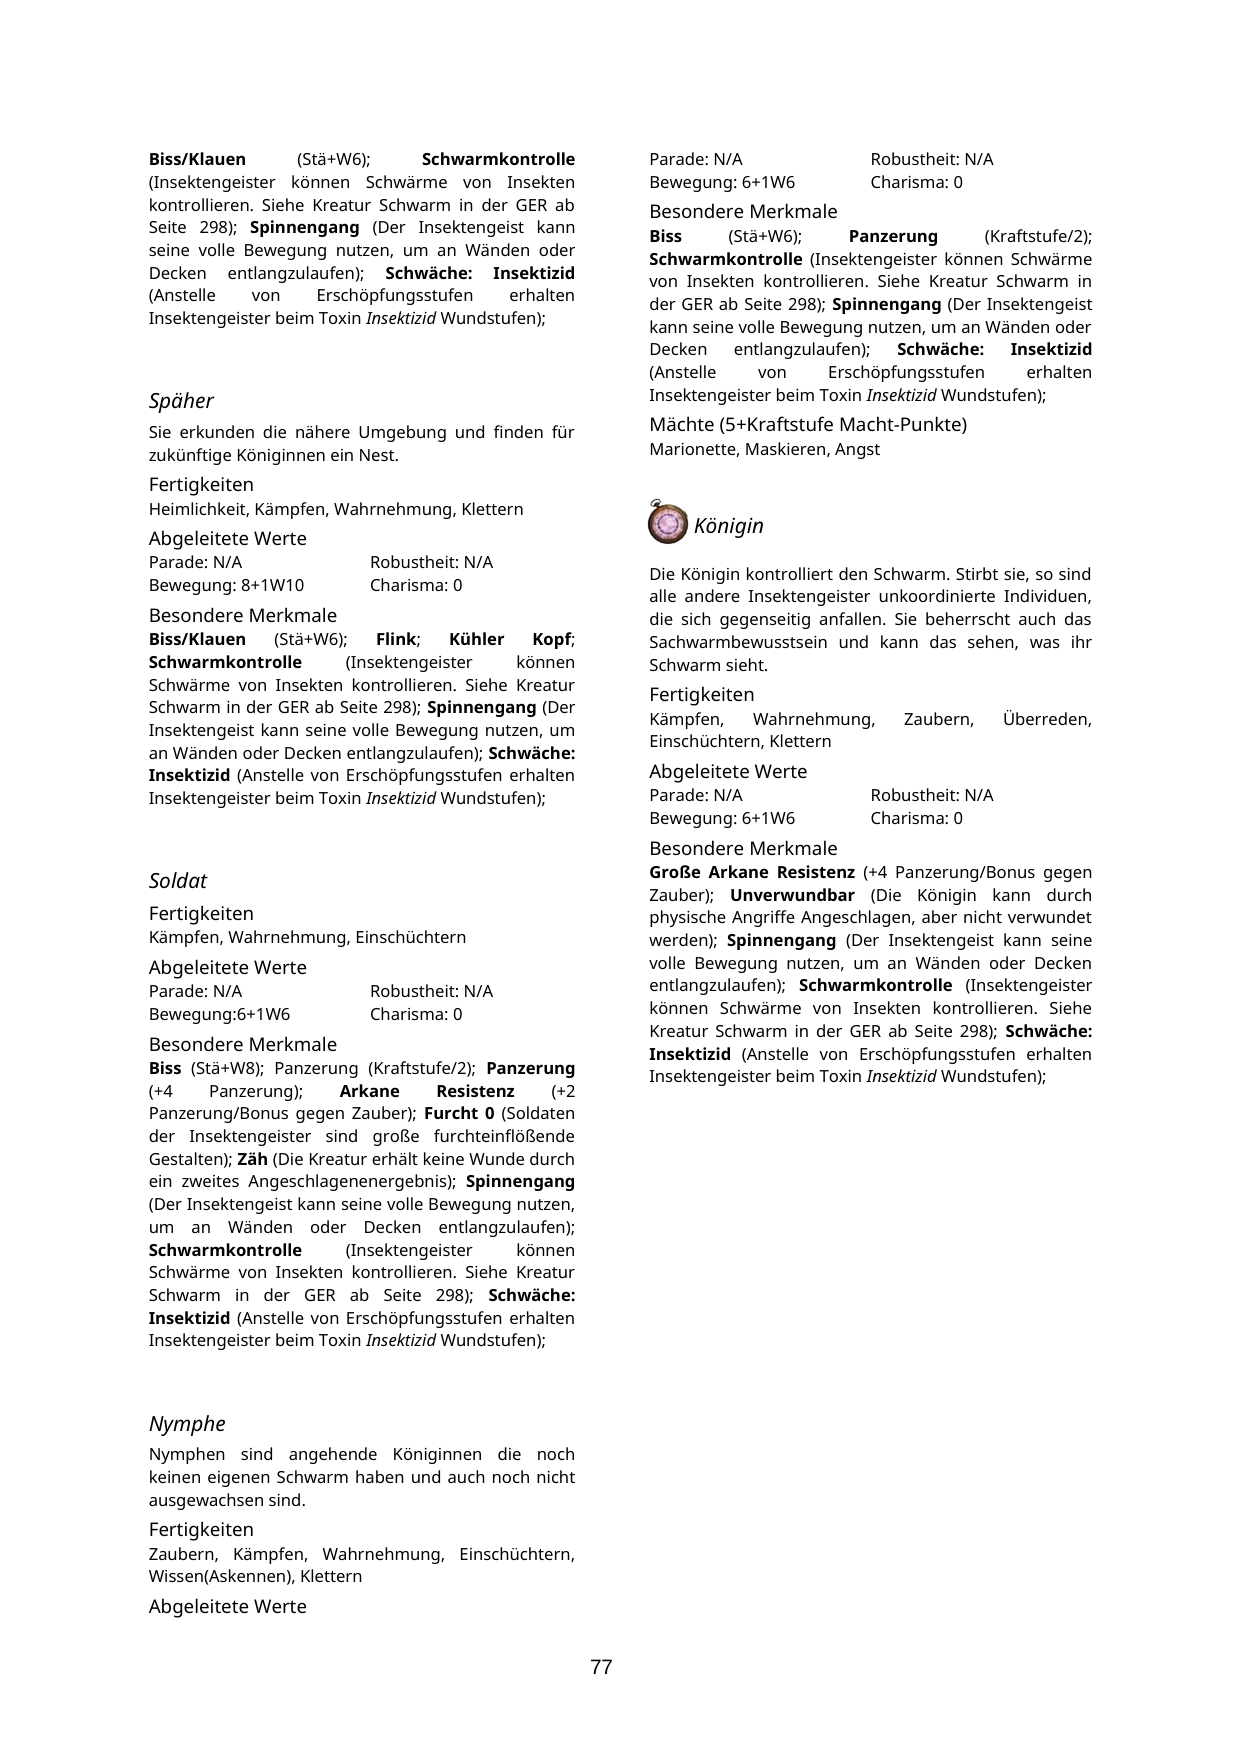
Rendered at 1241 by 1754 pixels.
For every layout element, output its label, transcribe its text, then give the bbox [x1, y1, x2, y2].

text Fertigkeiten [148, 472, 575, 497]
text Späher [148, 386, 575, 415]
text Heimlichkeit, Kämpfen, Wahrnehmung, Klettern [148, 497, 575, 520]
text Biss/Klauen (Stä+W6); Flink; Kühler Kopf; Schwarmkontrolle (Insektengeister können Schwärme von Insekten kontrollieren. Siehe Kreatur Schwarm in der GER ab Seite 298); Spinnengang (Der Insektengeist kann seine volle Bewegung nutzen, um an Wänden oder Decken entlangzulaufen); Schwäche: Insektizid (Anstelle von Erschöpfungsstufen erhalten Insektengeister beim Toxin Insektizid Wundstufen); [148, 628, 575, 809]
text Marionette, Maskieren, Angst [649, 437, 1092, 460]
text Bewegung: 6+1W6 Charisma: 0 [649, 807, 1092, 829]
text Fertigkeiten [148, 900, 575, 926]
text Besondere Merkmale [148, 1031, 575, 1057]
text Biss/Klauen (Stä+W6); Schwarmkontrolle (Insektengeister können Schwärme von Insekten kontrollieren. Siehe Kreatur Schwarm in der GER ab Seite 298); Spinnengang (Der Insektengeist kann seine volle Bewegung nutzen, um an Wänden oder Decken entlangzulaufen); Schwäche: Insektizid (Anstelle von Erschöpfungsstufen erhalten Insektengeister beim Toxin Insektizid Wundstufen); [148, 148, 575, 329]
text Besondere Merkmale [649, 199, 1092, 224]
text Abgeleitete Werte [148, 954, 575, 980]
text Biss (Stä+W8); Panzerung (Kraftstufe/2); Panzerung (+4 Panzerung); Arkane Resistenz (+2 Panzerung/Bonus gegen Zauber); Furcht 0 (Soldaten der Insektengeister sind große furchteinflößende Gestalten); Zäh (Die Kreatur erhält keine Wunde durch ein zweites Angeschlagenenergebnis); Spinnengang (Der Insektengeist kann seine volle Bewegung nutzen, um an Wänden oder Decken entlangzulaufen); Schwarmkontrolle (Insektengeister können Schwärme von Insekten kontrollieren. Siehe Kreatur Schwarm in der GER ab Seite 298); Schwäche: Insektizid (Anstelle von Erschöpfungsstufen erhalten Insektengeister beim Toxin Insektizid Wundstufen); [148, 1057, 575, 1352]
picture [642, 496, 693, 546]
text Parade: N/A Robustheit: N/A [649, 148, 1092, 170]
text Parade: N/A Robustheit: N/A [148, 551, 575, 574]
text Fertigkeiten [649, 682, 1092, 707]
text Besondere Merkmale [148, 602, 575, 628]
text Soldat [148, 866, 575, 895]
text Mächte (5+Kraftstufe Macht-Punkte) [649, 412, 1092, 437]
text Bewegung:6+1W6 Charisma: 0 [148, 1003, 575, 1025]
text Kämpfen, Wahrnehmung, Zaubern, Überreden, Einschüchtern, Klettern [649, 707, 1092, 753]
text Besondere Merkmale [649, 835, 1092, 861]
text Nymphe [148, 1409, 575, 1437]
text Die Königin kontrolliert den Schwarm. Stirbt sie, so sind alle andere Insektengeister unkoordinierte Individuen, die sich gegenseitig anfallen. Sie beherrscht auch das Sachwarmbewusstsein und kann das sehen, was ihr Schwarm sieht. [649, 562, 1092, 676]
text Zaubern, Kämpfen, Wahrnehmung, Einschüchtern, Wissen(Askennen), Klettern [148, 1542, 575, 1588]
text Große Arkane Resistenz (+4 Panzerung/Bonus gegen Zauber); Unverwundbar (Die Königin kann durch physische Angriffe Angeschlagen, aber nicht verwundet werden); Spinnengang (Der Insektengeist kann seine volle Bewegung nutzen, um an Wänden oder Decken entlangzulaufen); Schwarmkontrolle (Insektengeister können Schwärme von Insekten kontrollieren. Siehe Kreatur Schwarm in der GER ab Seite 298); Schwäche: Insektizid (Anstelle von Erschöpfungsstufen erhalten Insektengeister beim Toxin Insektizid Wundstufen); [649, 861, 1092, 1088]
text Abgeleitete Werte [649, 758, 1092, 784]
text Bewegung: 6+1W6 Charisma: 0 [649, 170, 1092, 193]
text Sie erkunden die nähere Umgebung und finden für zukünftige Königinnen ein Nest. [148, 420, 575, 466]
text Bewegung: 8+1W10 Charisma: 0 [148, 574, 575, 596]
text Biss (Stä+W6); Panzerung (Kraftstufe/2); Schwarmkontrolle (Insektengeister können Schwärme von Insekten kontrollieren. Siehe Kreatur Schwarm in der GER ab Seite 298); Spinnengang (Der Insektengeist kann seine volle Bewegung nutzen, um an Wänden oder Decken entlangzulaufen); Schwäche: Insektizid (Anstelle von Erschöpfungsstufen erhalten Insektengeister beim Toxin Insektizid Wundstufen); [649, 224, 1092, 406]
text Königin [694, 511, 1092, 539]
text Parade: N/A Robustheit: N/A [649, 784, 1092, 807]
text Abgeleitete Werte [148, 1593, 575, 1619]
text Abgeleitete Werte [148, 526, 575, 551]
text Parade: N/A Robustheit: N/A [148, 980, 575, 1003]
text Fertigkeiten [148, 1517, 575, 1542]
text Nymphen sind angehende Königinnen die noch keinen eigenen Schwarm haben und auch noch nicht ausgewachsen sind. [148, 1443, 575, 1511]
text Kämpfen, Wahrnehmung, Einschüchtern [148, 926, 575, 949]
